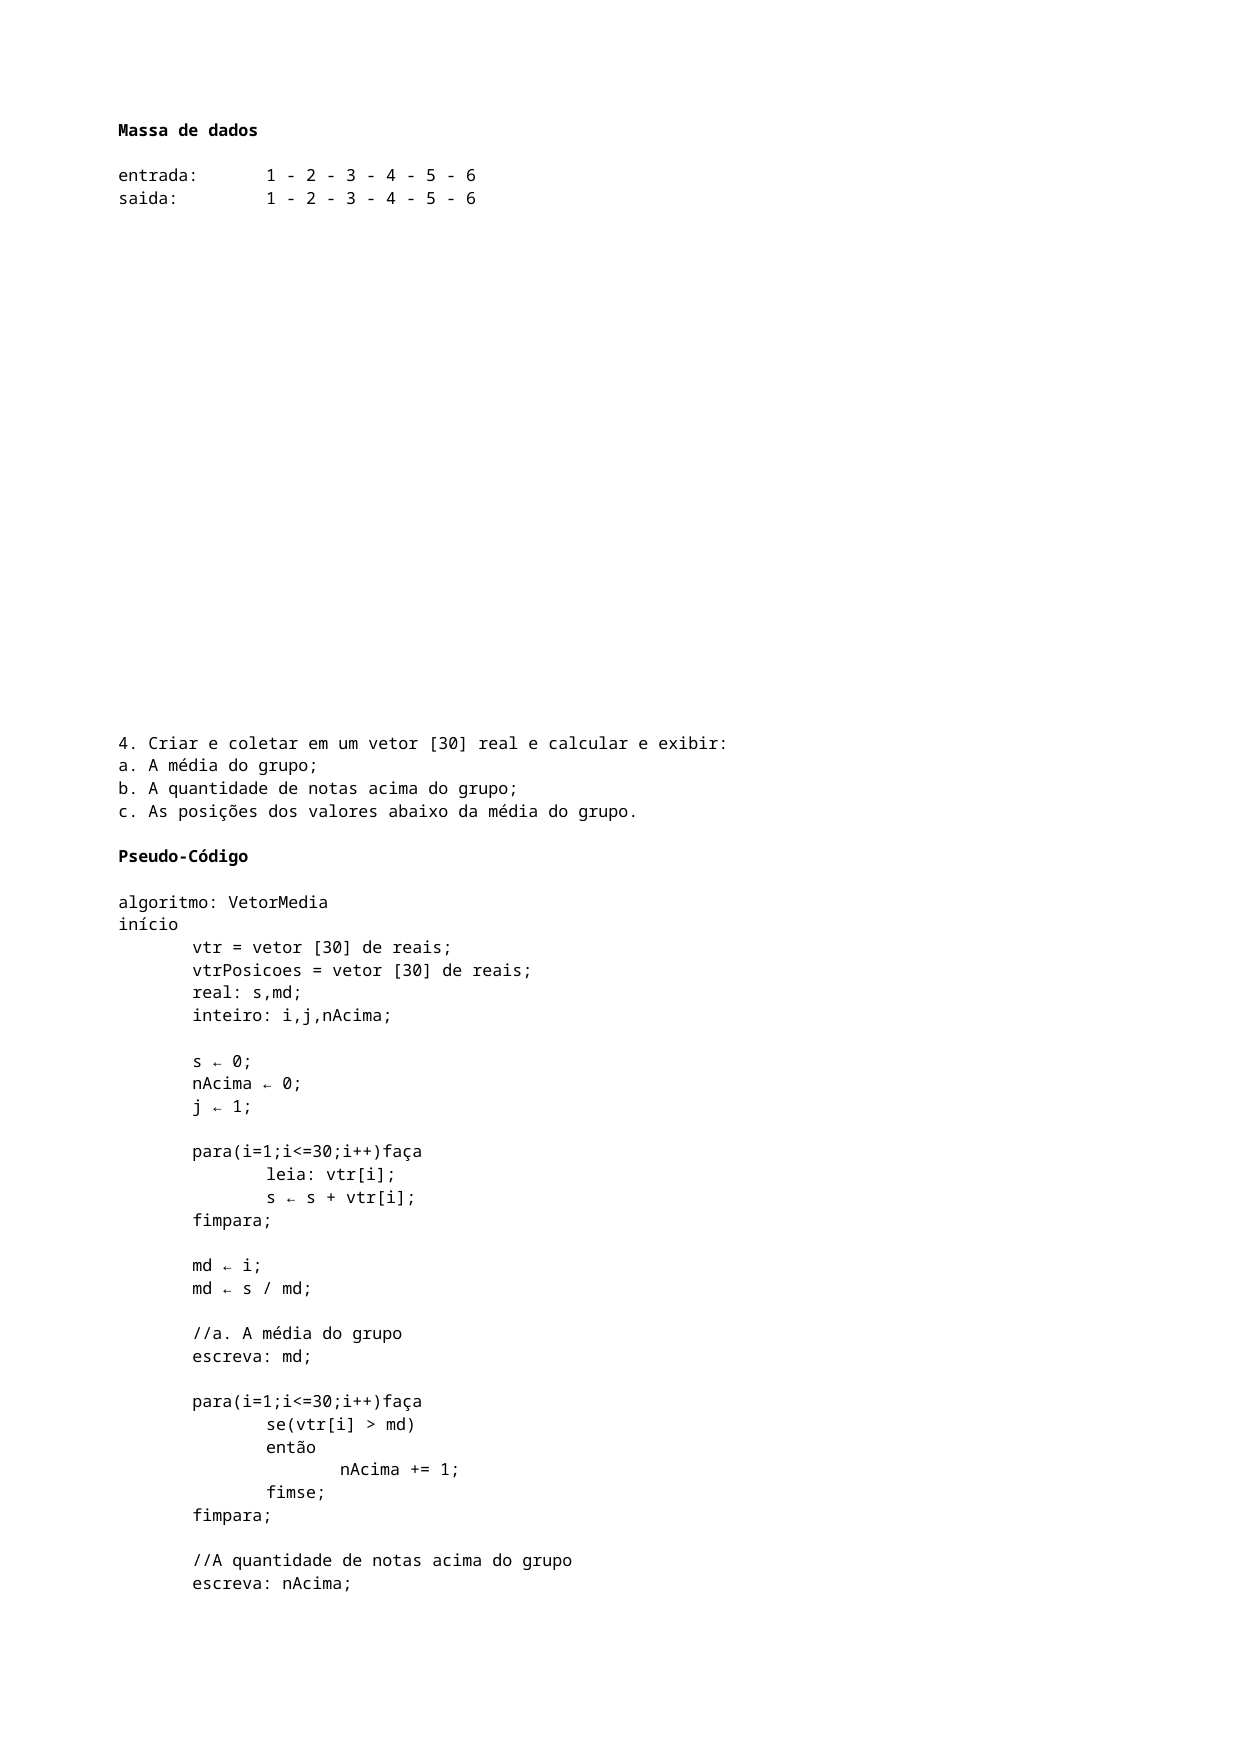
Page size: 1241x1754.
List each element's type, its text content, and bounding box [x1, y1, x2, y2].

text inteiro: i,j,nAcima; [118, 1004, 1122, 1026]
text a. A média do grupo; [118, 754, 1122, 777]
text Massa de dados [118, 118, 1122, 141]
text para(i=1;i<=30;i++)faça [118, 1140, 1122, 1163]
text entrada: 1 - 2 - 3 - 4 - 5 - 6 [118, 163, 1122, 186]
text s ← 0; [118, 1049, 1122, 1072]
text se(vtr[i] > md) [118, 1412, 1122, 1435]
text c. As posições dos valores abaixo da média do grupo. [118, 799, 1122, 822]
text algoritmo: VetorMedia [118, 890, 1122, 913]
text fimse; [118, 1481, 1122, 1503]
text //a. A média do grupo [118, 1322, 1122, 1344]
text para(i=1;i<=30;i++)faça [118, 1390, 1122, 1412]
text Pseudo-Código [118, 845, 1122, 867]
text início [118, 913, 1122, 936]
text 4. Criar e coletar em um vetor [30] real e calcular e exibir: [118, 731, 1122, 754]
text vtr = vetor [30] de reais; [118, 936, 1122, 958]
text md ← s / md; [118, 1276, 1122, 1299]
text //A quantidade de notas acima do grupo [118, 1549, 1122, 1571]
text fimpara; [118, 1503, 1122, 1526]
text escreva: md; [118, 1344, 1122, 1367]
text nAcima += 1; [118, 1458, 1122, 1481]
text nAcima ← 0; [118, 1072, 1122, 1094]
text leia: vtr[i]; [118, 1163, 1122, 1185]
text escreva: nAcima; [118, 1571, 1122, 1594]
text b. A quantidade de notas acima do grupo; [118, 777, 1122, 799]
text s ← s + vtr[i]; [118, 1185, 1122, 1208]
text vtrPosicoes = vetor [30] de reais; [118, 958, 1122, 981]
text então [118, 1435, 1122, 1458]
text md ← i; [118, 1253, 1122, 1276]
text saida: 1 - 2 - 3 - 4 - 5 - 6 [118, 186, 1122, 209]
text real: s,md; [118, 981, 1122, 1004]
text j ← 1; [118, 1094, 1122, 1117]
text fimpara; [118, 1208, 1122, 1231]
